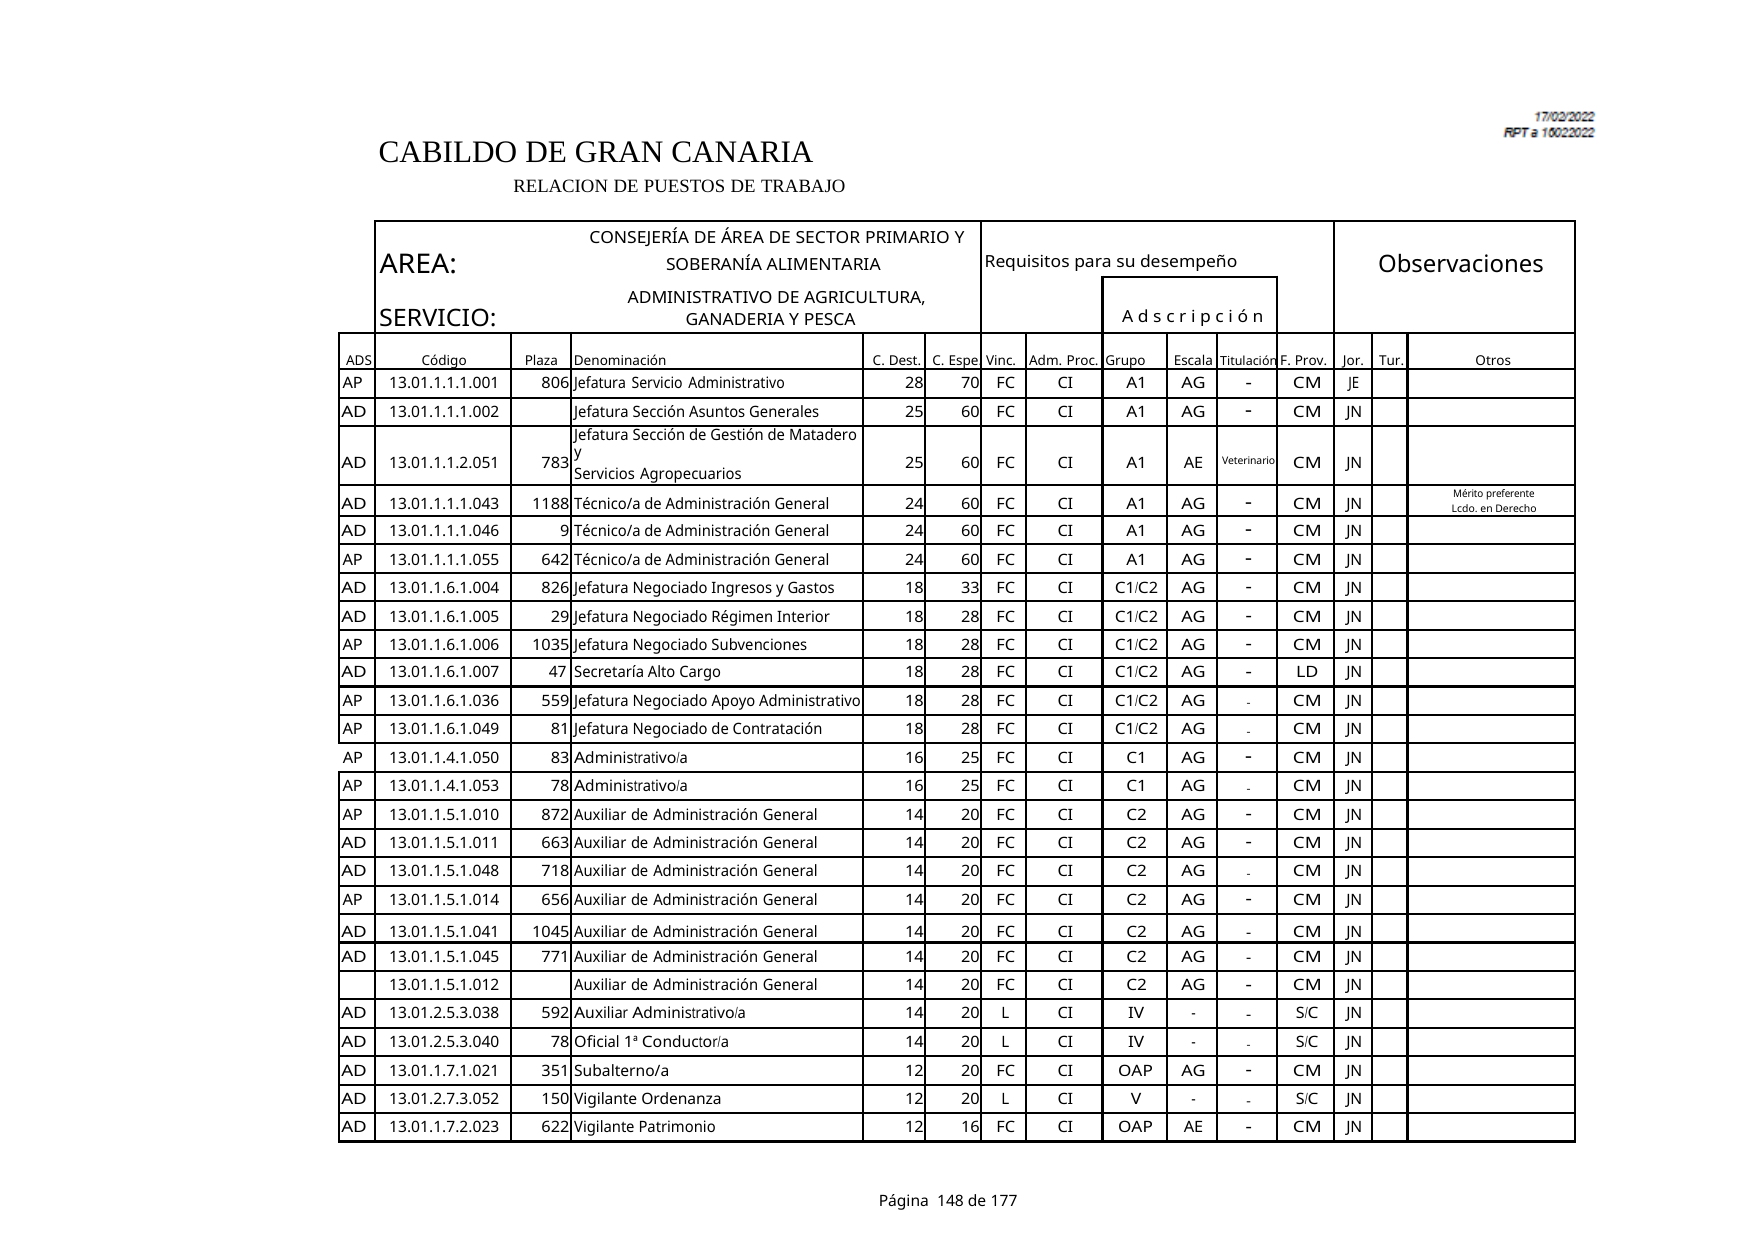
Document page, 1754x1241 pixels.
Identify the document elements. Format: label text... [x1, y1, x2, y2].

table_cell L [982, 1000, 1025, 1027]
table_cell AG [1168, 915, 1216, 941]
table_cell - [1168, 1086, 1216, 1112]
table_cell Jefatura Negociado Subvenciones [572, 631, 862, 657]
table_cell [1409, 517, 1574, 543]
table_cell - [1218, 370, 1276, 397]
table_cell JN [1335, 602, 1371, 628]
table_cell 28 [864, 370, 924, 397]
table_cell 13.01.1.5.1.011 [376, 830, 510, 856]
table_cell 28 [926, 716, 980, 742]
table_cell A d s c r i p c i ó n [1104, 278, 1276, 332]
table_cell AD [340, 1000, 374, 1027]
table_cell 28 [926, 688, 980, 714]
table_header Observaciones [1335, 222, 1574, 332]
table_cell CI [1027, 1086, 1101, 1112]
table_cell JE [1335, 370, 1371, 397]
table_cell AD [340, 1086, 374, 1112]
table_cell CI [1027, 1114, 1101, 1140]
table_cell 60 [926, 427, 980, 484]
table_cell CM [1278, 773, 1333, 799]
table_cell AG [1168, 716, 1216, 742]
table_cell JN [1335, 944, 1371, 970]
table_cell 771 [512, 944, 570, 970]
table_cell CI [1027, 631, 1101, 657]
table_cell 20 [926, 972, 980, 998]
table_cell CM [1278, 830, 1333, 856]
table_cell 13.01.2.7.3.052 [376, 1086, 510, 1112]
table_cell AD [340, 659, 374, 685]
table_cell 20 [926, 858, 980, 884]
table_cell 24 [864, 517, 924, 543]
table_cell C2 [1104, 944, 1166, 970]
table_cell Vigilante Ordenanza [572, 1086, 862, 1112]
table_cell [512, 972, 570, 998]
table_cell C2 [1104, 830, 1166, 856]
table_cell 13.01.1.5.1.010 [376, 801, 510, 828]
table_cell 18 [864, 602, 924, 628]
table_cell 20 [926, 1029, 980, 1055]
table_cell C1 [1104, 773, 1166, 799]
table_cell 592 [512, 1000, 570, 1027]
table_cell 20 [926, 944, 980, 970]
table_cell 20 [926, 1000, 980, 1027]
table_cell [1409, 1086, 1574, 1112]
table_cell CM [1278, 915, 1333, 941]
table_cell CI [1027, 858, 1101, 884]
table_cell C1/C2 [1104, 631, 1166, 657]
table_cell 18 [864, 659, 924, 685]
table_cell CI [1027, 486, 1101, 515]
table_cell [1373, 486, 1406, 515]
table_cell JN [1335, 517, 1371, 543]
table_cell Vinc. [982, 334, 1025, 368]
table_cell AG [1168, 602, 1216, 628]
table_cell Otros [1409, 334, 1574, 368]
table_cell FC [982, 574, 1025, 600]
table_cell 14 [864, 1000, 924, 1027]
table_cell Auxiliar de Administración General [572, 972, 862, 998]
table_cell - [1218, 545, 1276, 572]
table_cell AG [1168, 972, 1216, 998]
table_cell 13.01.2.5.3.040 [376, 1029, 510, 1055]
table_cell CM [1278, 801, 1333, 828]
table_cell AD [340, 602, 374, 628]
table_cell Subalterno/a [572, 1057, 862, 1083]
table_cell Código [376, 334, 510, 368]
table_cell C1/C2 [1104, 716, 1166, 742]
table_cell - [1218, 1029, 1276, 1055]
table_cell AP [340, 716, 374, 742]
table_cell 78 [512, 773, 570, 799]
table_cell [1409, 744, 1574, 771]
table_cell C2 [1104, 972, 1166, 998]
table_cell CI [1027, 773, 1101, 799]
table_cell C2 [1104, 801, 1166, 828]
table_cell 18 [864, 716, 924, 742]
table_cell AG [1168, 574, 1216, 600]
table_cell 559 [512, 688, 570, 714]
table_cell CI [1027, 1000, 1101, 1027]
table_cell [1409, 887, 1574, 913]
table_cell [1409, 858, 1574, 884]
table_cell AE [1168, 1114, 1216, 1140]
table_cell ADS [340, 334, 374, 368]
table_cell - [1218, 801, 1276, 828]
table_cell FC [982, 944, 1025, 970]
table_header CONSEJERÍA DE ÁREA DE SECTOR PRIMARIO Y AREA: SOBERANÍA ALIMENTARIA ADMINISTRATIVO DE AGRICULTURA, SERVICIO: GANADERIA Y PESCA [376, 222, 980, 332]
table_cell A1 [1104, 486, 1166, 515]
table_cell [1373, 517, 1406, 543]
table_cell 14 [864, 887, 924, 913]
table_cell AD [340, 858, 374, 884]
table_cell AG [1168, 773, 1216, 799]
table_cell 14 [864, 915, 924, 941]
table_cell AP [340, 887, 374, 913]
table_cell [1373, 716, 1406, 742]
table_cell AG [1168, 631, 1216, 657]
table_cell [1409, 915, 1574, 941]
table_cell 872 [512, 801, 570, 828]
table_cell 28 [926, 631, 980, 657]
table_cell CI [1027, 716, 1101, 742]
table_cell 28 [926, 659, 980, 685]
table_cell AG [1168, 744, 1216, 771]
table_cell 13.01.1.1.2.051 [376, 427, 510, 484]
table_cell CM [1278, 545, 1333, 572]
table_cell JN [1335, 830, 1371, 856]
table_cell AG [1168, 399, 1216, 425]
table_cell - [1218, 574, 1276, 600]
table_cell - [1218, 858, 1276, 884]
table_cell 663 [512, 830, 570, 856]
table_cell [1409, 602, 1574, 628]
table_cell 60 [926, 399, 980, 425]
table_cell [1373, 659, 1406, 685]
table_cell 13.01.1.1.1.043 [376, 486, 510, 515]
table_cell JN [1335, 427, 1371, 484]
table_cell AD [340, 574, 374, 600]
table_cell - [1218, 1000, 1276, 1027]
table_cell C1 [1104, 744, 1166, 771]
table_cell 642 [512, 545, 570, 572]
table_cell AG [1168, 830, 1216, 856]
table_cell FC [982, 370, 1025, 397]
table_cell AG [1168, 688, 1216, 714]
table_cell 16 [864, 744, 924, 771]
table_cell 20 [926, 1057, 980, 1083]
table_cell FC [982, 602, 1025, 628]
table_cell AG [1168, 887, 1216, 913]
table_cell [1409, 1000, 1574, 1027]
table_cell - [1168, 1000, 1216, 1027]
table_cell Administrativo/a [572, 744, 862, 771]
table_cell - [1218, 887, 1276, 913]
table_cell [1373, 370, 1406, 397]
table_cell CI [1027, 944, 1101, 970]
table_cell 13.01.1.5.1.048 [376, 858, 510, 884]
table_cell CI [1027, 801, 1101, 828]
table_cell AG [1168, 370, 1216, 397]
table_cell [512, 399, 570, 425]
table_cell Auxiliar de Administración General [572, 887, 862, 913]
table_cell 13.01.1.5.1.014 [376, 887, 510, 913]
table_cell FC [982, 486, 1025, 515]
table_cell JN [1335, 486, 1371, 515]
table_cell 14 [864, 944, 924, 970]
table_cell 14 [864, 972, 924, 998]
table_cell 13.01.1.6.1.005 [376, 602, 510, 628]
table_cell CM [1278, 1114, 1333, 1140]
table_cell [1409, 688, 1574, 714]
table_cell - [1218, 915, 1276, 941]
table_cell FC [982, 858, 1025, 884]
table_cell C2 [1104, 858, 1166, 884]
table_cell CM [1278, 486, 1333, 515]
table_cell [1409, 972, 1574, 998]
table_cell Auxiliar de Administración General [572, 858, 862, 884]
table_cell [1373, 574, 1406, 600]
table_cell [1409, 427, 1574, 484]
table_cell [982, 276, 1101, 332]
table_cell CI [1027, 887, 1101, 913]
table_cell CM [1278, 370, 1333, 397]
table_cell Plaza [512, 334, 570, 368]
table_cell 13.01.1.1.1.001 [376, 370, 510, 397]
table_cell CI [1027, 399, 1101, 425]
table_header Requisitos para su desempeño [982, 222, 1333, 276]
table_cell Jefatura Negociado Ingresos y Gastos [572, 574, 862, 600]
table_cell JN [1335, 399, 1371, 425]
table_cell AP [340, 801, 374, 828]
table_cell - [1218, 972, 1276, 998]
table_cell FC [982, 915, 1025, 941]
table_cell CM [1278, 944, 1333, 970]
table_cell C2 [1104, 915, 1166, 941]
table_cell 16 [864, 773, 924, 799]
table_cell [1409, 659, 1574, 685]
table_cell A1 [1104, 517, 1166, 543]
table_cell - [1218, 631, 1276, 657]
table_cell [1278, 276, 1333, 332]
table_cell Jefatura Negociado Régimen Interior [572, 602, 862, 628]
table_cell 13.01.1.1.1.046 [376, 517, 510, 543]
table_cell - [1218, 773, 1276, 799]
table_cell 47 [512, 659, 570, 685]
table_cell JN [1335, 1057, 1371, 1083]
table_cell 14 [864, 858, 924, 884]
table_cell JN [1335, 1029, 1371, 1055]
table_cell IV [1104, 1000, 1166, 1027]
table_cell Auxiliar de Administración General [572, 801, 862, 828]
table_cell 24 [864, 486, 924, 515]
table_cell [1409, 830, 1574, 856]
table_cell 13.01.1.1.1.002 [376, 399, 510, 425]
table_cell JN [1335, 1000, 1371, 1027]
table_cell 13.01.1.6.1.006 [376, 631, 510, 657]
table_cell CM [1278, 716, 1333, 742]
table_cell AG [1168, 486, 1216, 515]
table_cell FC [982, 716, 1025, 742]
table_cell Tur. [1373, 334, 1406, 368]
table_cell AE [1168, 427, 1216, 484]
table_cell 13.01.1.6.1.036 [376, 688, 510, 714]
table_cell 13.01.1.1.1.055 [376, 545, 510, 572]
table_cell - [1218, 602, 1276, 628]
table_cell Técnico/a de Administración General [572, 486, 862, 515]
table_cell 13.01.1.5.1.012 [376, 972, 510, 998]
table_cell CI [1027, 574, 1101, 600]
table_cell S/C [1278, 1086, 1333, 1112]
table_cell 9 [512, 517, 570, 543]
table_cell [1373, 1000, 1406, 1027]
table_cell CI [1027, 915, 1101, 941]
table_cell AG [1168, 944, 1216, 970]
table_cell 25 [926, 744, 980, 771]
table_cell CI [1027, 744, 1101, 771]
table_cell AG [1168, 1057, 1216, 1083]
table_cell CI [1027, 427, 1101, 484]
table_cell 18 [864, 574, 924, 600]
table_cell 13.01.1.4.1.053 [376, 773, 510, 799]
table_cell 1045 [512, 915, 570, 941]
table_cell [1409, 716, 1574, 742]
table_cell 28 [926, 602, 980, 628]
table_cell F. Prov. [1278, 334, 1333, 368]
table_cell - [1218, 688, 1276, 714]
table_cell FC [982, 1114, 1025, 1140]
table_cell OAP [1104, 1057, 1166, 1083]
table_cell AP [340, 773, 374, 799]
table_cell - [1168, 1029, 1216, 1055]
table_cell CM [1278, 427, 1333, 484]
table_cell [1373, 1086, 1406, 1112]
table_cell [1409, 944, 1574, 970]
table_cell JN [1335, 1114, 1371, 1140]
table_cell AD [340, 399, 374, 425]
table_cell CI [1027, 830, 1101, 856]
table_cell 25 [864, 399, 924, 425]
table_cell [1409, 370, 1574, 397]
table_cell 20 [926, 830, 980, 856]
table_cell Jefatura Negociado de Contratación [572, 716, 862, 742]
table_cell 60 [926, 486, 980, 515]
table_cell 25 [864, 427, 924, 484]
table_cell AP [340, 631, 374, 657]
table_cell - [1218, 1086, 1276, 1112]
table_cell 18 [864, 688, 924, 714]
table_cell JN [1335, 716, 1371, 742]
table_cell L [982, 1086, 1025, 1112]
table_cell CM [1278, 399, 1333, 425]
table_cell CI [1027, 688, 1101, 714]
table_cell [1373, 631, 1406, 657]
table_cell 70 [926, 370, 980, 397]
table_cell CM [1278, 574, 1333, 600]
table_cell 13.01.1.6.1.049 [376, 716, 510, 742]
table_cell 1188 [512, 486, 570, 515]
table_cell Mérito preferente Lcdo. en Derecho [1409, 486, 1574, 515]
table_cell Adm. Proc. [1027, 334, 1101, 368]
table_cell FC [982, 773, 1025, 799]
table_cell CM [1278, 858, 1333, 884]
table_cell FC [982, 801, 1025, 828]
table_cell Escala [1168, 334, 1216, 368]
table_cell 12 [864, 1086, 924, 1112]
table_cell CM [1278, 744, 1333, 771]
table_cell CM [1278, 972, 1333, 998]
table_cell Jefatura Negociado Apoyo Administrativo [572, 688, 862, 714]
table_cell FC [982, 744, 1025, 771]
table_cell [1373, 688, 1406, 714]
table_cell [1409, 801, 1574, 828]
table_cell A1 [1104, 545, 1166, 572]
table_cell - [1218, 659, 1276, 685]
table_header [339, 220, 374, 332]
table_cell CM [1278, 517, 1333, 543]
table_cell [1373, 1114, 1406, 1140]
table_cell 13.01.1.7.2.023 [376, 1114, 510, 1140]
table_cell AG [1168, 858, 1216, 884]
table_cell - [1218, 1057, 1276, 1083]
table_cell AD [340, 1029, 374, 1055]
table_cell JN [1335, 574, 1371, 600]
table_cell [1409, 399, 1574, 425]
table_cell CI [1027, 972, 1101, 998]
table_cell [1373, 744, 1406, 771]
table_cell AG [1168, 517, 1216, 543]
table_cell Administrativo/a [572, 773, 862, 799]
table_cell FC [982, 830, 1025, 856]
table_cell - [1218, 716, 1276, 742]
table_cell 16 [926, 1114, 980, 1140]
table_cell S/C [1278, 1029, 1333, 1055]
table_cell Técnico/a de Administración General [572, 517, 862, 543]
table_cell C1/C2 [1104, 688, 1166, 714]
table_cell AD [340, 517, 374, 543]
table_cell C. Espe. [926, 334, 980, 368]
table_cell 806 [512, 370, 570, 397]
table_cell Secretaría Alto Cargo [572, 659, 862, 685]
table_cell JN [1335, 801, 1371, 828]
table_cell AD [340, 1057, 374, 1083]
table_cell [1409, 574, 1574, 600]
table_cell Auxiliar de Administración General [572, 944, 862, 970]
table_cell AG [1168, 659, 1216, 685]
table_cell [1373, 887, 1406, 913]
table_cell AD [340, 1114, 374, 1140]
table_cell JN [1335, 659, 1371, 685]
table_cell AP [340, 545, 374, 572]
table_cell - [1218, 486, 1276, 515]
table_cell FC [982, 659, 1025, 685]
table_cell 20 [926, 915, 980, 941]
table_cell A1 [1104, 370, 1166, 397]
table_cell 13.01.2.5.3.038 [376, 1000, 510, 1027]
table_cell AD [340, 427, 374, 484]
table_cell C1/C2 [1104, 602, 1166, 628]
table_cell CM [1278, 1057, 1333, 1083]
table_cell Auxiliar de Administración General [572, 830, 862, 856]
table_cell [340, 972, 374, 998]
table_cell - [1218, 399, 1276, 425]
table_cell 13.01.1.5.1.041 [376, 915, 510, 941]
table_cell CI [1027, 602, 1101, 628]
table_cell 826 [512, 574, 570, 600]
table_cell FC [982, 1057, 1025, 1083]
table_cell FC [982, 688, 1025, 714]
table_cell JN [1335, 887, 1371, 913]
table_cell IV [1104, 1029, 1166, 1055]
table_cell [1409, 1029, 1574, 1055]
table_cell [1409, 631, 1574, 657]
table_cell 150 [512, 1086, 570, 1112]
table_cell FC [982, 631, 1025, 657]
table_cell L [982, 1029, 1025, 1055]
table_cell AP [340, 688, 374, 714]
table_cell FC [982, 427, 1025, 484]
table_cell Jor. [1335, 334, 1371, 368]
table_cell AP [339, 744, 374, 771]
table_cell [1373, 915, 1406, 941]
table_cell Veterinario [1218, 427, 1276, 484]
table_cell [1409, 773, 1574, 799]
table_cell 29 [512, 602, 570, 628]
table_cell AD [340, 830, 374, 856]
table_cell AD [340, 915, 374, 941]
table_cell A1 [1104, 399, 1166, 425]
table_cell CI [1027, 1029, 1101, 1055]
table_cell CM [1278, 688, 1333, 714]
table_cell A1 [1104, 427, 1166, 484]
table_cell Jefatura Sección Asuntos Generales [572, 399, 862, 425]
table_cell CM [1278, 887, 1333, 913]
table_cell C1/C2 [1104, 574, 1166, 600]
table_cell V [1104, 1086, 1166, 1112]
table_cell 13.01.1.6.1.007 [376, 659, 510, 685]
table_cell 13.01.1.4.1.050 [376, 744, 510, 771]
table_cell 60 [926, 517, 980, 543]
table_cell AG [1168, 545, 1216, 572]
table_cell 12 [864, 1057, 924, 1083]
table_cell 718 [512, 858, 570, 884]
table_cell JN [1335, 1086, 1371, 1112]
table_cell CM [1278, 602, 1333, 628]
table_cell [1409, 545, 1574, 572]
table_cell 13.01.1.5.1.045 [376, 944, 510, 970]
table_cell JN [1335, 545, 1371, 572]
table_cell FC [982, 517, 1025, 543]
table_cell AP [340, 370, 374, 397]
table_cell - [1218, 517, 1276, 543]
table_cell Vigilante Patrimonio [572, 1114, 862, 1140]
table_cell Auxiliar de Administración General [572, 915, 862, 941]
table_cell CI [1027, 545, 1101, 572]
table_cell 60 [926, 545, 980, 572]
table_cell CI [1027, 370, 1101, 397]
table_cell 20 [926, 887, 980, 913]
table_cell 83 [512, 744, 570, 771]
table_cell 13.01.1.6.1.004 [376, 574, 510, 600]
table_cell Jefatura Servicio Administrativo [572, 370, 862, 397]
table_cell [1373, 858, 1406, 884]
table_cell [1373, 1029, 1406, 1055]
table_cell Denominación [572, 334, 862, 368]
table_cell 1035 [512, 631, 570, 657]
table_cell Grupo [1104, 334, 1166, 368]
table_cell - [1218, 744, 1276, 771]
table_cell JN [1335, 744, 1371, 771]
table_cell [1373, 602, 1406, 628]
table_cell 33 [926, 574, 980, 600]
table_cell [1409, 1114, 1574, 1140]
table_cell [1373, 801, 1406, 828]
table_cell OAP [1104, 1114, 1166, 1140]
table_cell JN [1335, 915, 1371, 941]
table_cell [1373, 944, 1406, 970]
table_cell 351 [512, 1057, 570, 1083]
table_cell Titulación [1218, 334, 1276, 368]
table_cell Jefatura Sección de Gestión de Matadero y Servicios Agropecuarios [572, 427, 862, 484]
picture [1502, 101, 1600, 147]
table_cell - [1218, 830, 1276, 856]
table_cell 20 [926, 801, 980, 828]
table_cell AG [1168, 801, 1216, 828]
table_cell 24 [864, 545, 924, 572]
table_cell Oficial 1ª Conductor/a [572, 1029, 862, 1055]
table_cell 783 [512, 427, 570, 484]
table_cell JN [1335, 972, 1371, 998]
table_cell 25 [926, 773, 980, 799]
table_cell - [1218, 944, 1276, 970]
table_cell AD [340, 944, 374, 970]
table_cell FC [982, 399, 1025, 425]
table_cell JN [1335, 858, 1371, 884]
table_cell 14 [864, 801, 924, 828]
table_cell 18 [864, 631, 924, 657]
table_cell Técnico/a de Administración General [572, 545, 862, 572]
table_cell S/C [1278, 1000, 1333, 1027]
table_cell JN [1335, 773, 1371, 799]
table_cell CM [1278, 631, 1333, 657]
table_cell FC [982, 545, 1025, 572]
table_cell [1373, 1057, 1406, 1083]
table_cell 20 [926, 1086, 980, 1112]
table_cell [1373, 972, 1406, 998]
table_cell - [1218, 1114, 1276, 1140]
table_cell C. Dest. [864, 334, 924, 368]
table_cell [1373, 773, 1406, 799]
table_cell 14 [864, 1029, 924, 1055]
table_cell JN [1335, 688, 1371, 714]
table_cell [1373, 399, 1406, 425]
table_cell CI [1027, 517, 1101, 543]
table_cell 12 [864, 1114, 924, 1140]
table_cell [1373, 427, 1406, 484]
table_cell [1409, 1057, 1574, 1083]
table_cell FC [982, 972, 1025, 998]
table_cell Auxiliar Administrativo/a [572, 1000, 862, 1027]
table_cell C2 [1104, 887, 1166, 913]
table_cell 14 [864, 830, 924, 856]
table_cell 656 [512, 887, 570, 913]
table_cell 622 [512, 1114, 570, 1140]
table_cell 13.01.1.7.1.021 [376, 1057, 510, 1083]
table_cell AD [340, 486, 374, 515]
table_cell 78 [512, 1029, 570, 1055]
table_cell FC [982, 887, 1025, 913]
table_cell CI [1027, 659, 1101, 685]
table_cell LD [1278, 659, 1333, 685]
table_cell C1/C2 [1104, 659, 1166, 685]
table_cell [1373, 545, 1406, 572]
table_cell JN [1335, 631, 1371, 657]
table_cell [1373, 830, 1406, 856]
table_cell CI [1027, 1057, 1101, 1083]
table_cell 81 [512, 716, 570, 742]
